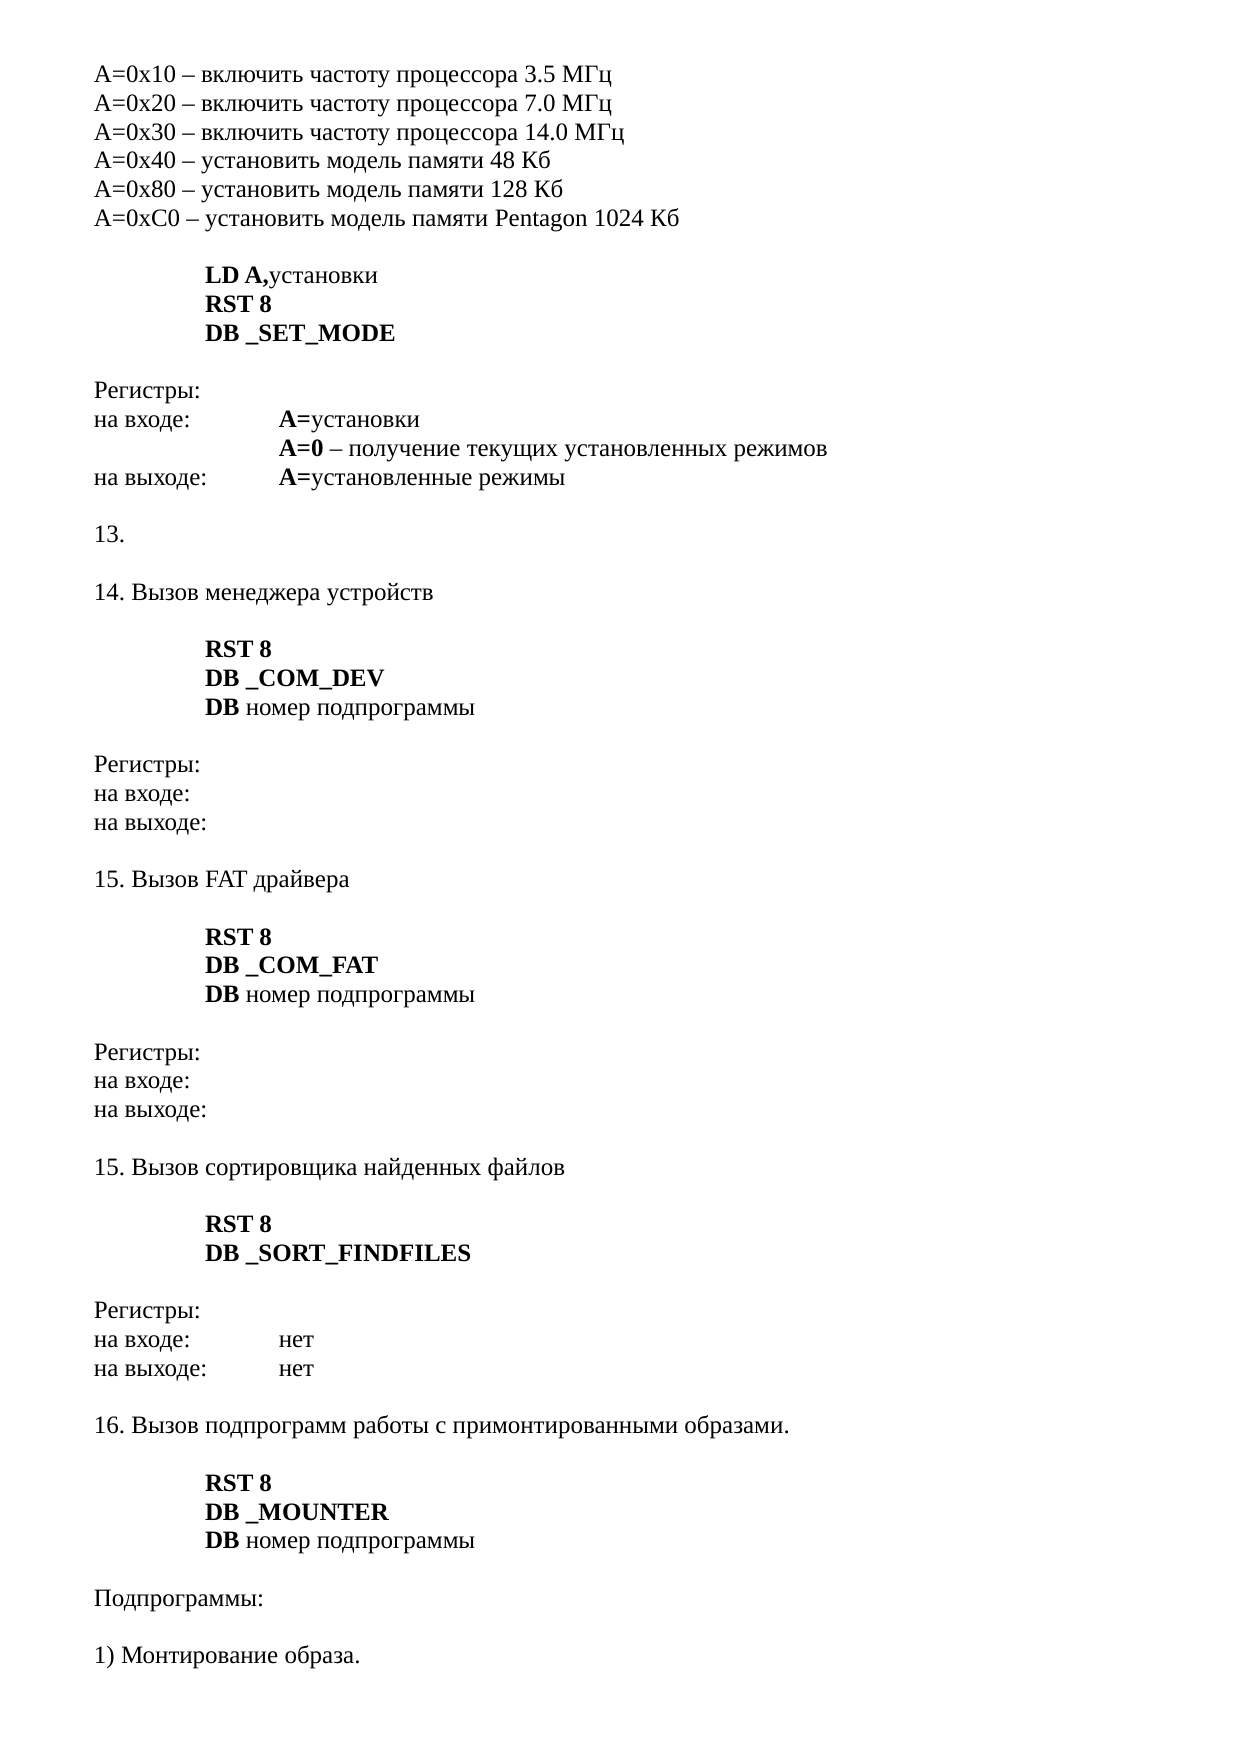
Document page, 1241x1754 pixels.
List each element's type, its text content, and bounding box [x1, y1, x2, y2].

text на входе: [57, 778, 1176, 807]
text RST 8 [57, 1209, 1176, 1238]
text Подпрограммы: [57, 1583, 1176, 1612]
text A=0x40 – установить модель памяти 48 Кб [57, 146, 1176, 174]
text A=0x30 – включить частоту процессора 14.0 МГц [57, 117, 1176, 146]
text 15. Вызов сортировщика найденных файлов [57, 1152, 1176, 1181]
text на выходе: нет [57, 1353, 1176, 1382]
text на входе: A=установки [57, 404, 1176, 433]
text 16. Вызов подпрограмм работы с примонтированными образами. [57, 1411, 1176, 1439]
text Регистры: [57, 1296, 1176, 1324]
text DB _SET_MODE [57, 318, 1176, 347]
text DB _SORT_FINDFILES [57, 1238, 1176, 1267]
text Регистры: [57, 1037, 1176, 1066]
text RST 8 [57, 922, 1176, 951]
text 13. [57, 519, 1176, 548]
text DB _COM_DEV [57, 663, 1176, 692]
text A=0x10 – включить частоту процессора 3.5 МГц [57, 59, 1176, 88]
text на входе: нет [57, 1324, 1176, 1353]
text на входе: [57, 1066, 1176, 1094]
text на выходе: [57, 1094, 1176, 1123]
text на выходе: [57, 807, 1176, 836]
text DB номер подпрограммы [57, 1526, 1176, 1554]
text LD A,установки [57, 261, 1176, 289]
text RST 8 [57, 1468, 1176, 1497]
text DB _COM_FAT [57, 951, 1176, 979]
text 14. Вызов менеджера устройств [57, 577, 1176, 606]
text A=0x80 – установить модель памяти 128 Кб [57, 174, 1176, 203]
text 15. Вызов FAT драйвера [57, 864, 1176, 893]
text Регистры: [57, 376, 1176, 404]
text на выходе: A=установленные режимы [57, 462, 1176, 491]
text DB номер подпрограммы [57, 979, 1176, 1008]
text 1) Монтирование образа. [57, 1641, 1176, 1669]
text RST 8 [57, 634, 1176, 663]
text A=0 – получение текущих установленных режимов [57, 433, 1176, 462]
text DB номер подпрограммы [57, 692, 1176, 721]
text RST 8 [57, 289, 1176, 318]
text DB _MOUNTER [57, 1497, 1176, 1526]
text A=0x20 – включить частоту процессора 7.0 МГц [57, 88, 1176, 117]
text Регистры: [57, 749, 1176, 778]
text A=0xC0 – установить модель памяти Pentagon 1024 Кб [57, 203, 1176, 232]
